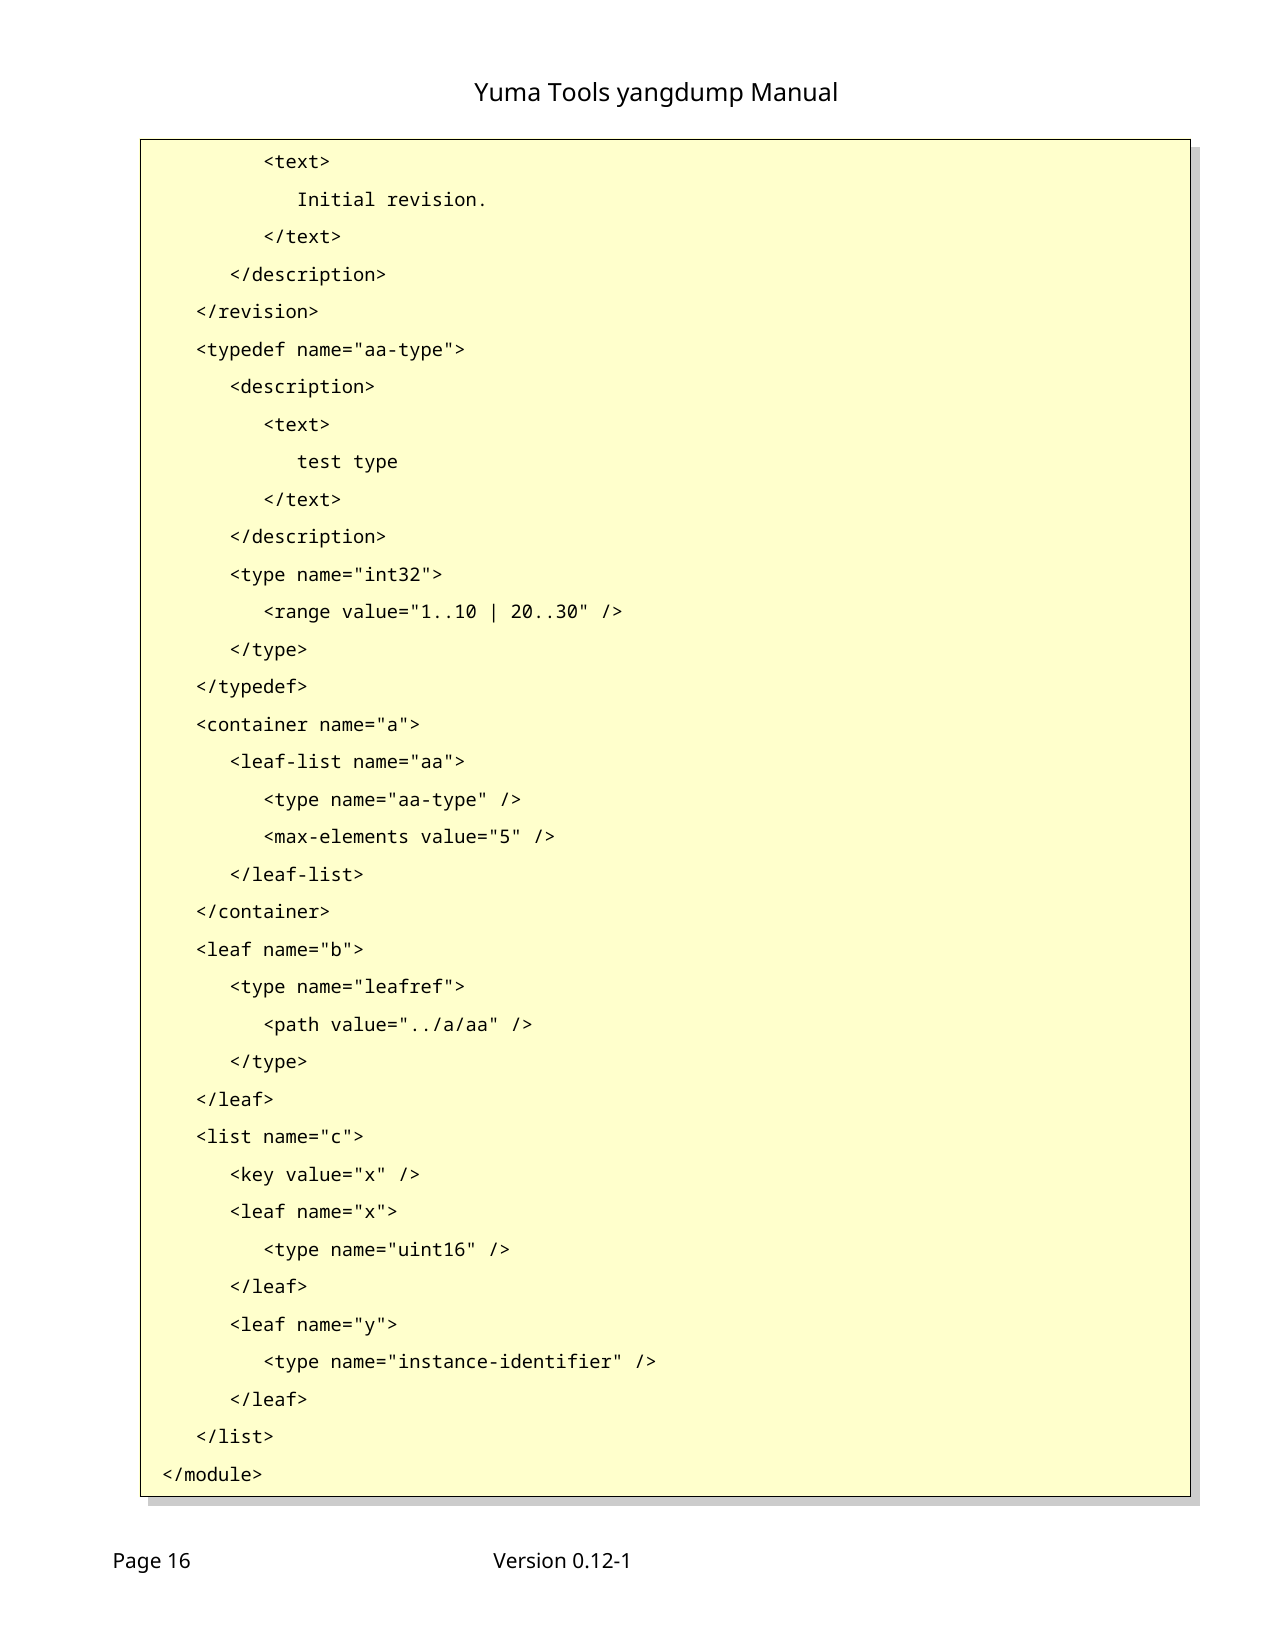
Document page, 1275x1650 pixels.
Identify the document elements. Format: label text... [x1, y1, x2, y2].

text <path value="../a/aa" /> [141, 1001, 1190, 1037]
text </module> [141, 1451, 1190, 1496]
text </typedef> [141, 663, 1190, 699]
text <key value="x" /> [141, 1151, 1190, 1187]
text <container name="a"> [141, 701, 1190, 737]
text Initial revision. [141, 176, 1190, 212]
text </text> [141, 213, 1190, 249]
text <leaf name="b"> [141, 926, 1190, 962]
text <list name="c"> [141, 1113, 1190, 1149]
text <type name="aa-type" /> [141, 776, 1190, 812]
text </text> [141, 476, 1190, 512]
text </list> [141, 1413, 1190, 1449]
text </leaf> [141, 1076, 1190, 1112]
text <type name="int32"> [141, 551, 1190, 587]
text </description> [141, 513, 1190, 549]
text </leaf-list> [141, 851, 1190, 887]
text </description> [141, 251, 1190, 287]
text </type> [141, 1038, 1190, 1074]
text <typedef name="aa-type"> [141, 326, 1190, 362]
text <type name="instance-identifier" /> [141, 1338, 1190, 1374]
text </leaf> [141, 1263, 1190, 1299]
text </container> [141, 888, 1190, 924]
text <range value="1..10 | 20..30" /> [141, 588, 1190, 624]
text </type> [141, 626, 1190, 662]
text <leaf name="x"> [141, 1188, 1190, 1224]
text <text> [141, 140, 1190, 174]
text <type name="leafref"> [141, 963, 1190, 999]
text </leaf> [141, 1376, 1190, 1412]
text <max-elements value="5" /> [141, 813, 1190, 849]
text <text> [141, 401, 1190, 437]
text <type name="uint16" /> [141, 1226, 1190, 1262]
text <leaf name="y"> [141, 1301, 1190, 1337]
text <description> [141, 363, 1190, 399]
text test type [141, 438, 1190, 474]
text </revision> [141, 288, 1190, 324]
text <leaf-list name="aa"> [141, 738, 1190, 774]
